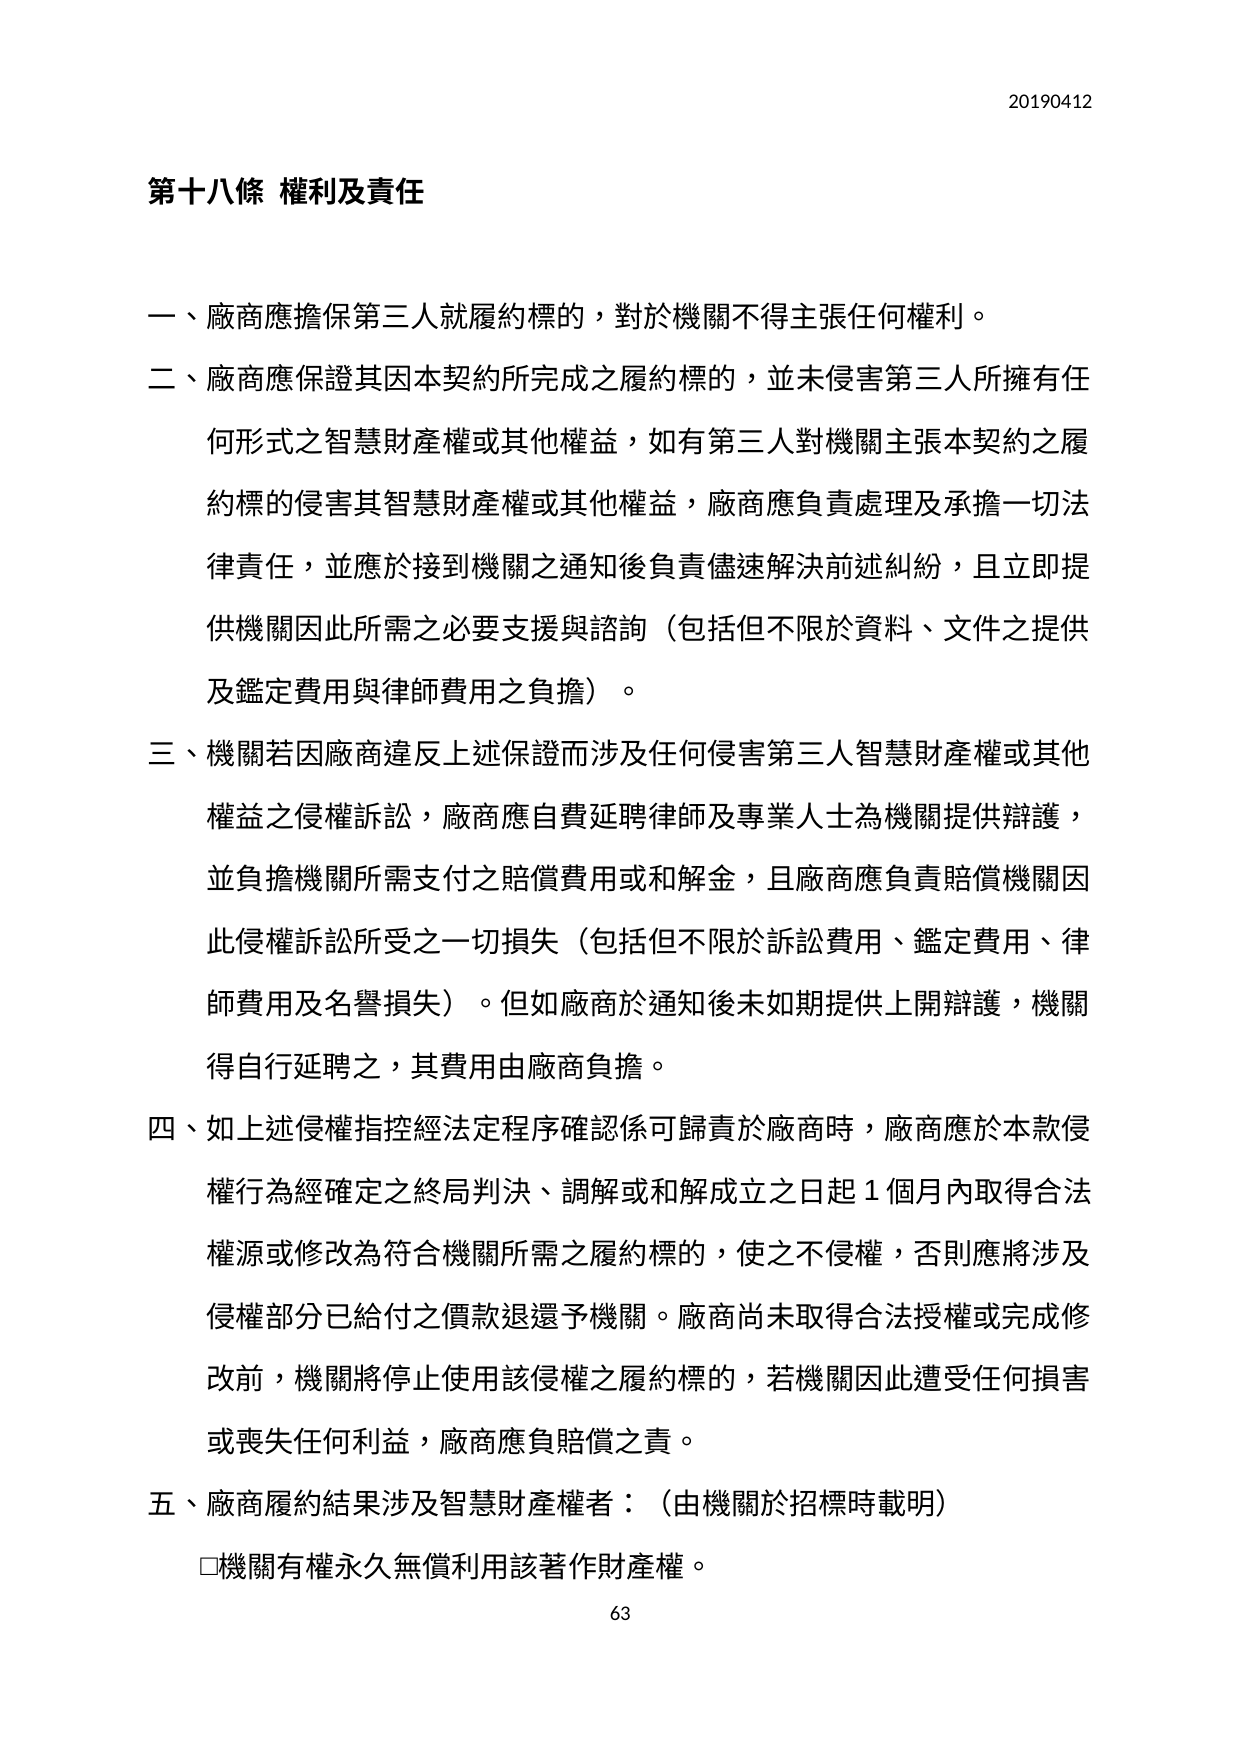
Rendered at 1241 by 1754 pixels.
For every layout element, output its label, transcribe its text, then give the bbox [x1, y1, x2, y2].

subtitle 第十八條 權利及責任 [148, 148, 1092, 210]
text 五、廠商履約結果涉及智慧財產權者：（由機關於招標時載明） [148, 1460, 1092, 1523]
text 四、如上述侵權指控經法定程序確認係可歸責於廠商時，廠商應於本款侵權行為經確定之終局判決、調解或和解成立之日起1個月內取得合法權源或修改為符合機關所需之履約標的，使之不侵權，否則應將涉及侵權部分已給付之價款退還予機關。廠商尚未取得合法授權或完成修改前，機關將停止使用該侵權之履約標的，若機關因此遭受任何損害或喪失任何利益，廠商應負賠償之責。 [148, 1085, 1092, 1460]
text 一、廠商應擔保第三人就履約標的，對於機關不得主張任何權利。 [148, 273, 1092, 335]
text □機關有權永久無償利用該著作財產權。 [200, 1523, 1092, 1585]
text 二、廠商應保證其因本契約所完成之履約標的，並未侵害第三人所擁有任何形式之智慧財產權或其他權益，如有第三人對機關主張本契約之履約標的侵害其智慧財產權或其他權益，廠商應負責處理及承擔一切法律責任，並應於接到機關之通知後負責儘速解決前述糾紛，且立即提供機關因此所需之必要支援與諮詢（包括但不限於資料、文件之提供及鑑定費用與律師費用之負擔）。 [148, 335, 1092, 710]
text 三、機關若因廠商違反上述保證而涉及任何侵害第三人智慧財產權或其他權益之侵權訴訟，廠商應自費延聘律師及專業人士為機關提供辯護，並負擔機關所需支付之賠償費用或和解金，且廠商應負責賠償機關因此侵權訴訟所受之一切損失（包括但不限於訴訟費用、鑑定費用、律師費用及名譽損失）。但如廠商於通知後未如期提供上開辯護，機關得自行延聘之，其費用由廠商負擔。 [148, 710, 1092, 1085]
